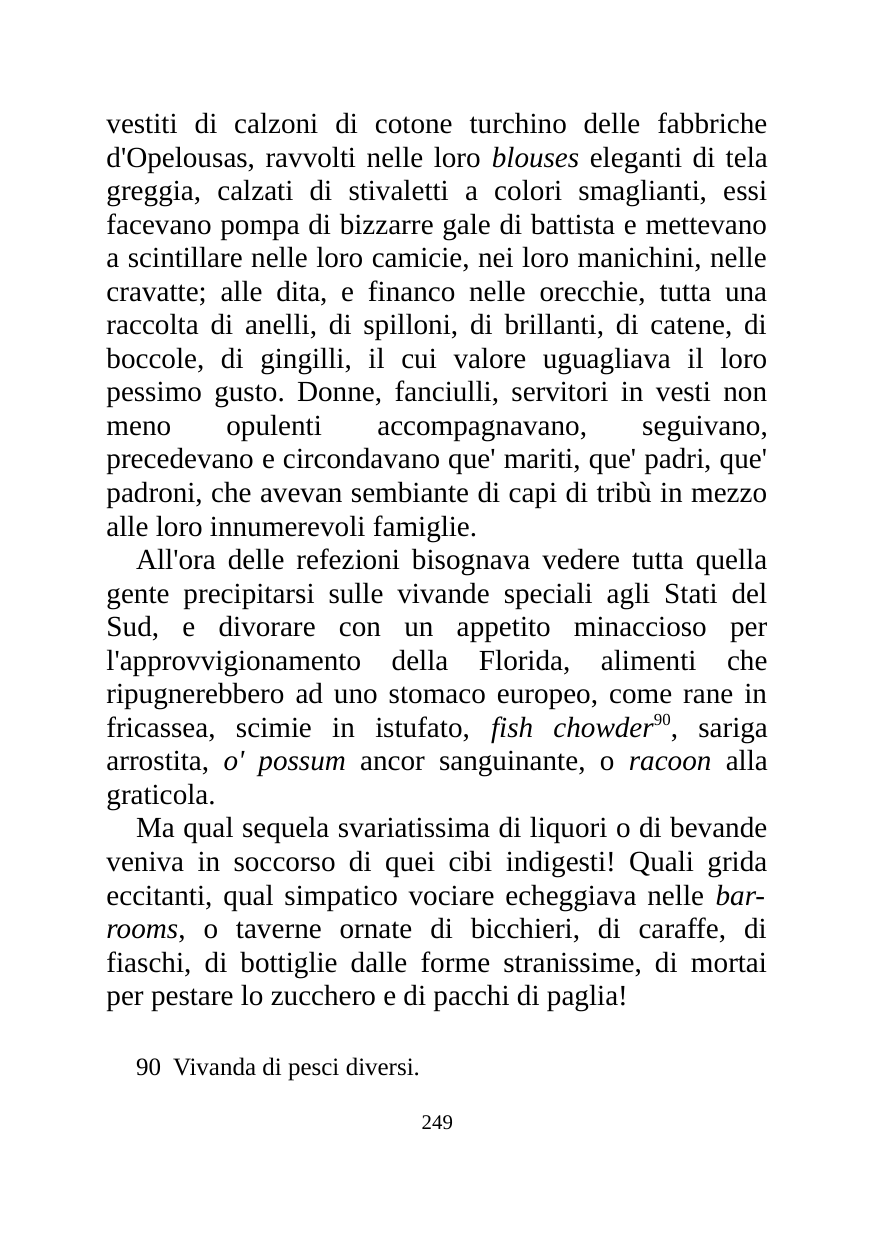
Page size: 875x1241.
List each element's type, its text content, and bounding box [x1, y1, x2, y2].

text All'ora delle refezioni bisognava vedere tutta quella gente precipitarsi sulle vivande speciali agli Stati del Sud, e divorare con un appetito minaccioso per l'approvvigionamento della Florida, alimenti che ripugnerebbero ad uno stomaco europeo, come rane in fricassea, scimie in istufato, fish chowder, sariga arrostita, o' possum ancor sanguinante, o racoon alla graticola. [106, 542, 768, 811]
text Ma qual sequela svariatissima di liquori o di bevande veniva in soccorso di quei cibi indigesti! Quali grida eccitanti, qual simpatico vociare echeggiava nelle bar-rooms, o taverne ornate di bicchieri, di caraffe, di fiaschi, di bottiglie dalle forme stranissime, di mortai per pestare lo zucchero e di pacchi di paglia! [106, 811, 768, 1012]
text vestiti di calzoni di cotone turchino delle fabbriche d'Opelousas, ravvolti nelle loro blouses eleganti di tela greggia, calzati di stivaletti a colori smaglianti, essi facevano pompa di bizzarre gale di battista e mettevano a scintillare nelle loro camicie, nei loro manichini, nelle cravatte; alle dita, e financo nelle orecchie, tutta una raccolta di anelli, di spilloni, di brillanti, di catene, di boccole, di gingilli, il cui valore uguagliava il loro pessimo gusto. Donne, fanciulli, servitori in vesti non meno opulenti accompagnavano, seguivano, precedevano e circondavano que' mariti, que' padri, que' padroni, che avevan sembiante di capi di tribù in mezzo alle loro innumerevoli famiglie. [106, 106, 768, 542]
text Vivanda di pesci diversi. [106, 1052, 768, 1080]
